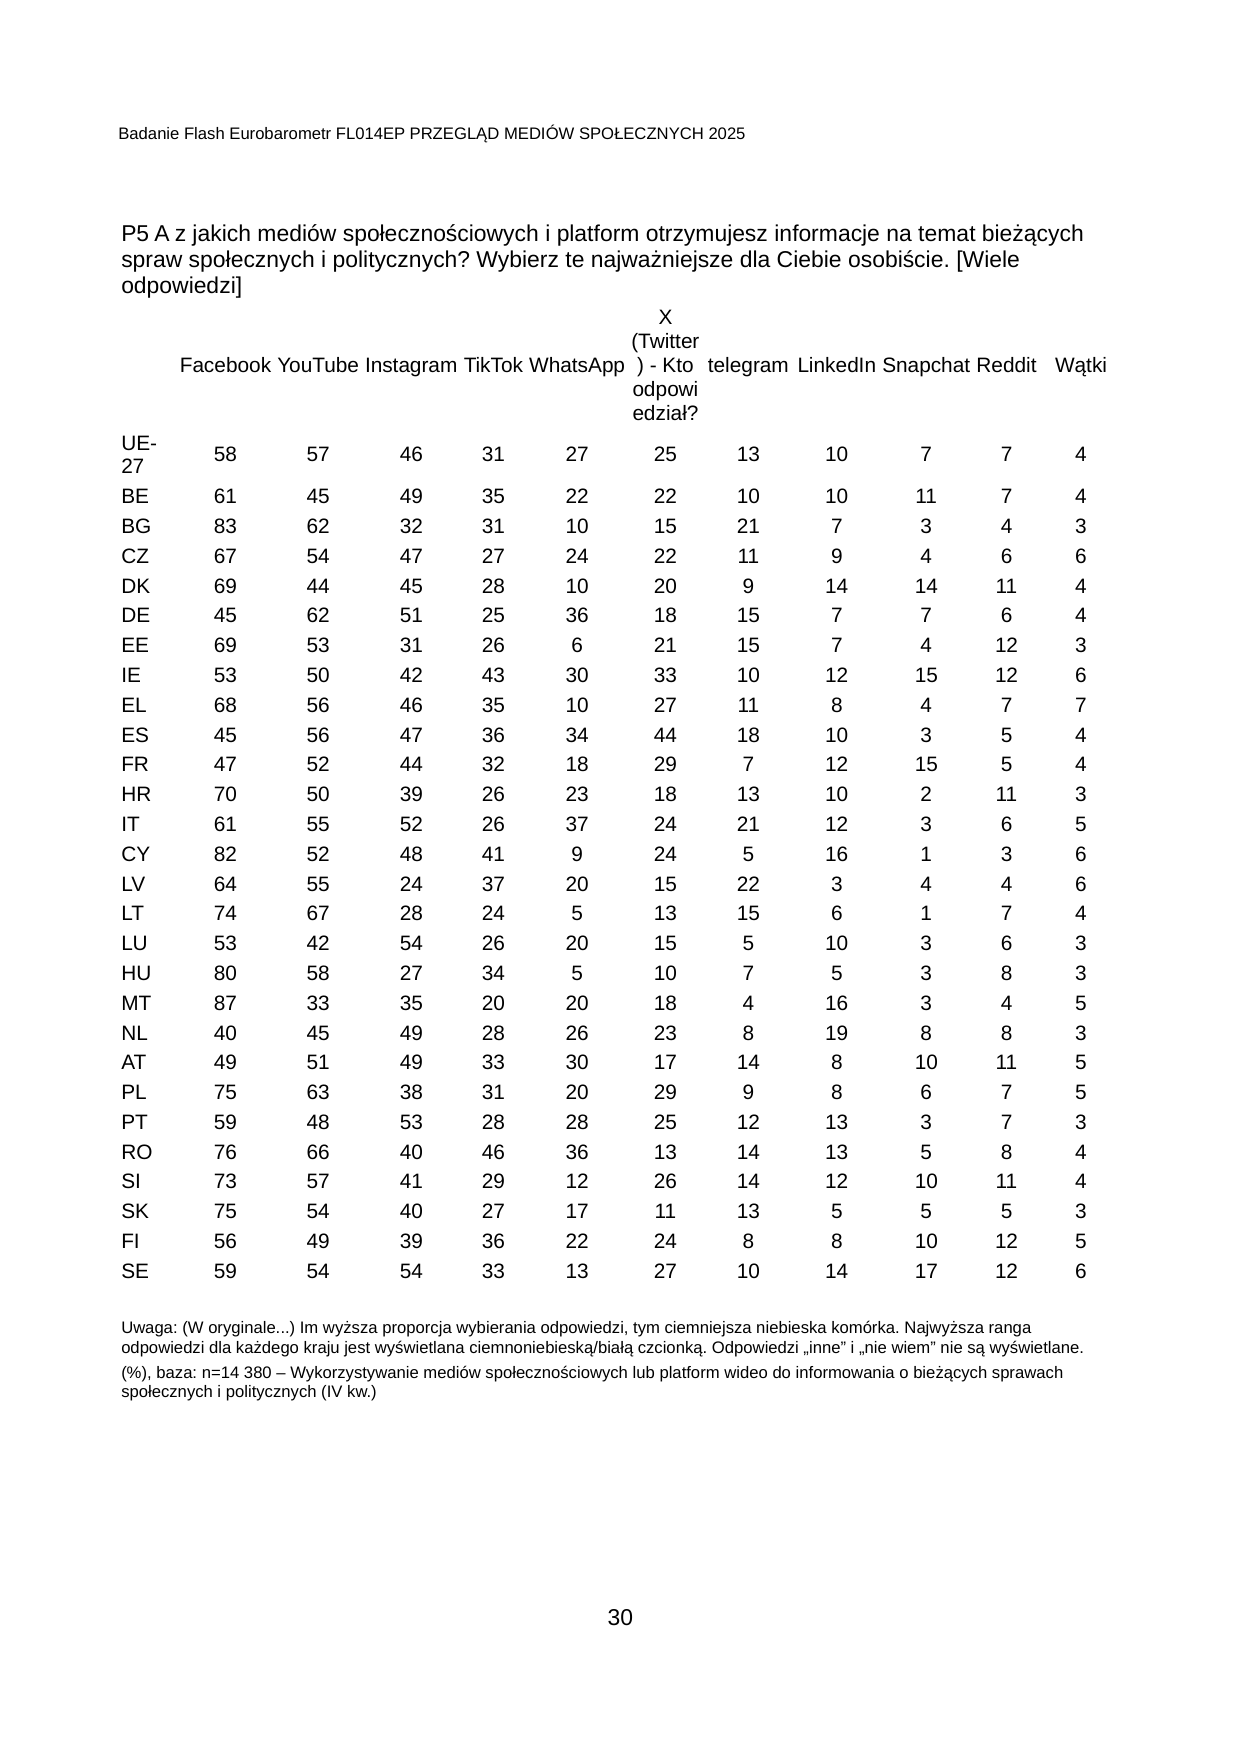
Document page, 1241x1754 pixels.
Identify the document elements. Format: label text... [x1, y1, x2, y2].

table_cell 40 [177, 1018, 274, 1047]
table_cell 31 [362, 630, 460, 660]
table_cell 4 [1040, 481, 1122, 511]
table_cell 32 [362, 511, 460, 541]
table_cell 8 [973, 1137, 1039, 1166]
table_cell 33 [460, 1256, 526, 1286]
table_cell 5 [1040, 1226, 1122, 1256]
table_cell 29 [628, 1077, 702, 1107]
table_cell 42 [274, 928, 362, 958]
table_cell 19 [794, 1018, 879, 1047]
table_cell 31 [460, 1077, 526, 1107]
table_cell 54 [362, 928, 460, 958]
table_cell 31 [460, 511, 526, 541]
table_cell 4 [1040, 571, 1122, 600]
table_cell 7 [703, 958, 794, 988]
table_cell 24 [526, 541, 628, 571]
table_cell 61 [177, 809, 274, 839]
table_cell 39 [362, 779, 460, 809]
table_cell 59 [177, 1107, 274, 1137]
table_cell 4 [703, 988, 794, 1017]
table_cell [526, 1286, 628, 1315]
table_cell 26 [460, 928, 526, 958]
table_cell 18 [628, 600, 702, 630]
table_cell 28 [362, 898, 460, 928]
table_cell 20 [526, 928, 628, 958]
table_cell 4 [1040, 600, 1122, 630]
table_cell 34 [460, 958, 526, 988]
table_cell 69 [177, 571, 274, 600]
table_cell 43 [460, 660, 526, 690]
table_cell LV [118, 869, 177, 898]
table_cell 58 [177, 428, 274, 481]
table_cell 10 [794, 928, 879, 958]
table_cell 4 [879, 541, 973, 571]
table_cell 23 [526, 779, 628, 809]
table_cell 5 [973, 1196, 1039, 1226]
table_cell RO [118, 1137, 177, 1166]
table_cell 35 [362, 988, 460, 1017]
table_cell 27 [460, 1196, 526, 1226]
table_cell 63 [274, 1077, 362, 1107]
table_cell 41 [460, 839, 526, 868]
table_cell 26 [460, 630, 526, 660]
table_cell 10 [628, 958, 702, 988]
table_cell 13 [703, 1196, 794, 1226]
table_cell PL [118, 1077, 177, 1107]
table_cell SE [118, 1256, 177, 1286]
table_cell 22 [703, 869, 794, 898]
table_cell 10 [526, 571, 628, 600]
table_cell 24 [460, 898, 526, 928]
table_cell 8 [973, 1018, 1039, 1047]
table_cell 13 [526, 1256, 628, 1286]
table_cell DE [118, 600, 177, 630]
table_cell 56 [274, 690, 362, 719]
table_cell EL [118, 690, 177, 719]
table_cell 7 [879, 428, 973, 481]
table_cell 52 [274, 749, 362, 779]
table_cell 3 [879, 1107, 973, 1137]
table_cell 51 [362, 600, 460, 630]
table_cell SI [118, 1166, 177, 1196]
table_cell 49 [362, 481, 460, 511]
table_cell BE [118, 481, 177, 511]
table_cell 67 [177, 541, 274, 571]
table_cell 7 [879, 600, 973, 630]
table_cell 4 [879, 630, 973, 660]
table_cell 11 [879, 481, 973, 511]
table_cell SK [118, 1196, 177, 1226]
table_cell 26 [460, 779, 526, 809]
table_cell 73 [177, 1166, 274, 1196]
table_cell 33 [460, 1047, 526, 1077]
table_cell 47 [177, 749, 274, 779]
table_cell 15 [628, 869, 702, 898]
table_cell 6 [973, 600, 1039, 630]
table_cell 4 [973, 511, 1039, 541]
table_cell 3 [879, 928, 973, 958]
table_cell 27 [526, 428, 628, 481]
table_cell 5 [973, 749, 1039, 779]
table_cell 3 [879, 958, 973, 988]
table_cell Snapchat [879, 302, 973, 427]
table_cell 26 [460, 809, 526, 839]
table_cell 83 [177, 511, 274, 541]
table_cell 15 [628, 928, 702, 958]
table_cell WhatsApp [526, 302, 628, 427]
table_cell 48 [362, 839, 460, 868]
table_cell [460, 1286, 526, 1315]
table_cell 4 [1040, 428, 1122, 481]
table_cell 29 [628, 749, 702, 779]
table_cell 27 [628, 690, 702, 719]
table_cell 11 [703, 690, 794, 719]
table_cell 5 [1040, 1077, 1122, 1107]
table_cell ES [118, 720, 177, 749]
table_cell 21 [628, 630, 702, 660]
table_cell 53 [274, 630, 362, 660]
table_cell 8 [879, 1018, 973, 1047]
table_cell 24 [628, 839, 702, 868]
table_cell 8 [794, 1226, 879, 1256]
table_cell 7 [973, 1077, 1039, 1107]
table_cell 15 [628, 511, 702, 541]
table_cell 45 [274, 1018, 362, 1047]
table_cell 45 [274, 481, 362, 511]
table_cell 21 [703, 511, 794, 541]
table_cell [362, 1286, 460, 1315]
table_cell 36 [526, 600, 628, 630]
table_cell Reddit [973, 302, 1039, 427]
table_cell EE [118, 630, 177, 660]
table_cell 14 [703, 1166, 794, 1196]
table_cell 15 [703, 600, 794, 630]
table_cell 30 [526, 1047, 628, 1077]
table_cell [703, 1286, 794, 1315]
table_cell 11 [628, 1196, 702, 1226]
table_cell [177, 1286, 274, 1315]
table_cell 18 [703, 720, 794, 749]
table_cell 3 [1040, 1107, 1122, 1137]
table_cell 6 [1040, 1256, 1122, 1286]
table_cell 25 [628, 428, 702, 481]
table_cell Instagram [362, 302, 460, 427]
table_cell 9 [526, 839, 628, 868]
table_cell 7 [1040, 690, 1122, 719]
table_cell 8 [703, 1018, 794, 1047]
table_cell 28 [460, 571, 526, 600]
table_cell 6 [1040, 839, 1122, 868]
table_cell 1 [879, 898, 973, 928]
table_cell 5 [794, 958, 879, 988]
table_cell 10 [794, 720, 879, 749]
table_cell Facebook [177, 302, 274, 427]
table_cell 12 [703, 1107, 794, 1137]
table_cell 40 [362, 1196, 460, 1226]
table_cell 5 [794, 1196, 879, 1226]
table_cell 54 [274, 1196, 362, 1226]
table_cell 4 [1040, 898, 1122, 928]
table_cell 15 [879, 660, 973, 690]
table_cell 4 [879, 869, 973, 898]
table_cell IT [118, 809, 177, 839]
table_cell 76 [177, 1137, 274, 1166]
table_cell 29 [460, 1166, 526, 1196]
table_cell 3 [1040, 779, 1122, 809]
table_cell 62 [274, 600, 362, 630]
table_cell 12 [973, 630, 1039, 660]
table_cell 44 [628, 720, 702, 749]
table_cell Wątki [1040, 302, 1122, 427]
table_cell LT [118, 898, 177, 928]
table_cell [118, 302, 177, 427]
table_cell 59 [177, 1256, 274, 1286]
table_cell 3 [879, 988, 973, 1017]
table_cell CZ [118, 541, 177, 571]
table_cell 46 [362, 428, 460, 481]
table_cell 69 [177, 630, 274, 660]
table_cell 44 [362, 749, 460, 779]
table_cell 11 [973, 1166, 1039, 1196]
table_cell 3 [1040, 511, 1122, 541]
table_cell 12 [794, 749, 879, 779]
table_cell 14 [703, 1137, 794, 1166]
table_cell 16 [794, 839, 879, 868]
table_cell 5 [1040, 988, 1122, 1017]
table_cell 10 [879, 1047, 973, 1077]
table_cell 75 [177, 1196, 274, 1226]
table_cell 8 [973, 958, 1039, 988]
table_cell 10 [879, 1166, 973, 1196]
table_cell 11 [973, 779, 1039, 809]
table_cell 24 [628, 1226, 702, 1256]
table_cell 10 [703, 1256, 794, 1286]
table_cell LinkedIn [794, 302, 879, 427]
table_cell 12 [973, 660, 1039, 690]
table_cell 15 [879, 749, 973, 779]
table_cell 35 [460, 481, 526, 511]
table_cell 33 [274, 988, 362, 1017]
table_cell 26 [526, 1018, 628, 1047]
table_cell 28 [460, 1018, 526, 1047]
table_cell 20 [526, 988, 628, 1017]
table_cell 7 [973, 481, 1039, 511]
table_cell 17 [879, 1256, 973, 1286]
table_cell 22 [526, 481, 628, 511]
table_cell 20 [628, 571, 702, 600]
table_cell 10 [703, 660, 794, 690]
table_cell 31 [460, 428, 526, 481]
table_cell NL [118, 1018, 177, 1047]
table_cell 56 [177, 1226, 274, 1256]
table_cell [879, 1286, 973, 1315]
table_cell 56 [274, 720, 362, 749]
table_cell 58 [274, 958, 362, 988]
table_cell 49 [362, 1047, 460, 1077]
table_cell 28 [526, 1107, 628, 1137]
table_cell 37 [526, 809, 628, 839]
table_cell 17 [628, 1047, 702, 1077]
table_cell 55 [274, 809, 362, 839]
table_cell 41 [362, 1166, 460, 1196]
table_header P5 A z jakich mediów społecznościowych i platform otrzymujesz informacje na temat bieżących spraw społecznych i politycznych? Wybierz te najważniejsze dla Ciebie osobiście. [Wiele odpowiedzi] [118, 217, 1122, 302]
table_cell 64 [177, 869, 274, 898]
table_cell AT [118, 1047, 177, 1077]
table_cell YouTube [274, 302, 362, 427]
table_cell 45 [362, 571, 460, 600]
table_cell 10 [879, 1226, 973, 1256]
table_cell 4 [1040, 1166, 1122, 1196]
table_cell 21 [703, 809, 794, 839]
table_cell UE-27 [118, 428, 177, 481]
table_cell 10 [526, 690, 628, 719]
table_cell 3 [1040, 958, 1122, 988]
table_cell 67 [274, 898, 362, 928]
table_cell 3 [794, 869, 879, 898]
table_cell 6 [973, 541, 1039, 571]
table_cell 9 [703, 1077, 794, 1107]
table_cell 6 [879, 1077, 973, 1107]
table_cell 8 [794, 1047, 879, 1077]
table_cell 74 [177, 898, 274, 928]
table_cell 5 [703, 839, 794, 868]
table_cell 68 [177, 690, 274, 719]
table_cell BG [118, 511, 177, 541]
table_cell LU [118, 928, 177, 958]
table_cell 37 [460, 869, 526, 898]
table_cell 54 [274, 541, 362, 571]
table_cell 14 [879, 571, 973, 600]
table_cell 28 [460, 1107, 526, 1137]
table_cell 18 [526, 749, 628, 779]
table_cell 4 [973, 869, 1039, 898]
table_cell 32 [460, 749, 526, 779]
table_cell 25 [460, 600, 526, 630]
table_cell 27 [628, 1256, 702, 1286]
table_cell 3 [1040, 630, 1122, 660]
table_cell 12 [526, 1166, 628, 1196]
table_cell 49 [362, 1018, 460, 1047]
table_cell 3 [1040, 1018, 1122, 1047]
table_cell (%), baza: n=14 380 – Wykorzystywanie mediów społecznościowych lub platform wideo do informowania o bieżących sprawach społecznych i politycznych (IV kw.) [118, 1360, 1122, 1404]
table_cell 10 [526, 511, 628, 541]
table_cell 26 [628, 1166, 702, 1196]
table_cell 49 [274, 1226, 362, 1256]
table_cell 13 [628, 1137, 702, 1166]
table_cell 6 [794, 898, 879, 928]
table_cell 39 [362, 1226, 460, 1256]
table_cell 52 [274, 839, 362, 868]
table_cell 61 [177, 481, 274, 511]
table_cell [628, 1286, 702, 1315]
table_cell 17 [526, 1196, 628, 1226]
table_cell 47 [362, 541, 460, 571]
table_cell telegram [703, 302, 794, 427]
table_cell 3 [879, 809, 973, 839]
table_cell 13 [794, 1107, 879, 1137]
table_cell FR [118, 749, 177, 779]
table_cell 46 [460, 1137, 526, 1166]
table_cell 55 [274, 869, 362, 898]
table_cell 9 [794, 541, 879, 571]
table_cell 3 [879, 511, 973, 541]
table_cell 24 [628, 809, 702, 839]
table_cell 7 [973, 898, 1039, 928]
table_cell 25 [628, 1107, 702, 1137]
table_cell 6 [973, 809, 1039, 839]
table_cell 40 [362, 1137, 460, 1166]
table_cell 52 [362, 809, 460, 839]
table_cell 3 [1040, 928, 1122, 958]
table_cell 8 [703, 1226, 794, 1256]
table_cell 16 [794, 988, 879, 1017]
table_cell 13 [794, 1137, 879, 1166]
table_cell 12 [794, 809, 879, 839]
table_cell 13 [703, 428, 794, 481]
table_cell HU [118, 958, 177, 988]
table_cell 12 [973, 1226, 1039, 1256]
table_cell [274, 1286, 362, 1315]
table_cell 4 [1040, 749, 1122, 779]
table_cell 36 [460, 1226, 526, 1256]
table_cell 57 [274, 1166, 362, 1196]
table_cell 35 [460, 690, 526, 719]
table_cell 2 [879, 779, 973, 809]
table_cell 6 [526, 630, 628, 660]
table_cell 13 [628, 898, 702, 928]
table_cell 45 [177, 600, 274, 630]
table_cell 23 [628, 1018, 702, 1047]
table_cell 53 [177, 928, 274, 958]
table_cell 20 [526, 869, 628, 898]
table_cell 22 [526, 1226, 628, 1256]
table_cell 50 [274, 660, 362, 690]
table_cell 10 [794, 481, 879, 511]
table_cell 80 [177, 958, 274, 988]
table_cell 44 [274, 571, 362, 600]
table_cell 7 [703, 749, 794, 779]
table_cell HR [118, 779, 177, 809]
table_cell 42 [362, 660, 460, 690]
table_cell 4 [1040, 720, 1122, 749]
table_cell 6 [973, 928, 1039, 958]
table_cell X (Twitter) - Kto odpowiedział? [628, 302, 702, 427]
table_cell 7 [794, 511, 879, 541]
table_cell 87 [177, 988, 274, 1017]
table_cell 66 [274, 1137, 362, 1166]
table_cell 15 [703, 630, 794, 660]
table_cell 5 [526, 958, 628, 988]
table_cell CY [118, 839, 177, 868]
table_cell 48 [274, 1107, 362, 1137]
table_cell DK [118, 571, 177, 600]
table_cell 4 [879, 690, 973, 719]
table_cell 54 [274, 1256, 362, 1286]
table_cell 22 [628, 541, 702, 571]
table_cell 5 [1040, 809, 1122, 839]
table_cell 7 [973, 690, 1039, 719]
table_cell 5 [973, 720, 1039, 749]
table_cell [1040, 1286, 1122, 1315]
table_cell 54 [362, 1256, 460, 1286]
table_cell 30 [526, 660, 628, 690]
table_cell 5 [879, 1196, 973, 1226]
table_cell 27 [460, 541, 526, 571]
table_cell 4 [973, 988, 1039, 1017]
table_cell 14 [794, 1256, 879, 1286]
table_cell 53 [177, 660, 274, 690]
table_cell 7 [794, 600, 879, 630]
table_cell 8 [794, 1077, 879, 1107]
table_cell [794, 1286, 879, 1315]
table_cell 5 [703, 928, 794, 958]
table_cell 5 [526, 898, 628, 928]
table_cell 46 [362, 690, 460, 719]
table_cell 9 [703, 571, 794, 600]
table_cell 14 [703, 1047, 794, 1077]
table_cell 34 [526, 720, 628, 749]
table_cell 33 [628, 660, 702, 690]
table_cell 70 [177, 779, 274, 809]
table_cell 75 [177, 1077, 274, 1107]
table_cell 8 [794, 690, 879, 719]
table_cell 20 [460, 988, 526, 1017]
table_cell 4 [1040, 1137, 1122, 1166]
table_cell 7 [973, 428, 1039, 481]
table_cell 57 [274, 428, 362, 481]
table_cell 15 [703, 898, 794, 928]
table_cell 38 [362, 1077, 460, 1107]
table_cell 10 [703, 481, 794, 511]
table_cell 10 [794, 428, 879, 481]
table_cell 14 [794, 571, 879, 600]
table_cell 7 [794, 630, 879, 660]
table_cell 24 [362, 869, 460, 898]
table_cell 20 [526, 1077, 628, 1107]
table_cell 50 [274, 779, 362, 809]
table_cell 13 [703, 779, 794, 809]
table_cell 45 [177, 720, 274, 749]
table_cell 27 [362, 958, 460, 988]
table_cell 49 [177, 1047, 274, 1077]
table_cell PT [118, 1107, 177, 1137]
table_cell [973, 1286, 1039, 1315]
table_cell 6 [1040, 869, 1122, 898]
table_cell IE [118, 660, 177, 690]
table_cell 22 [628, 481, 702, 511]
table_cell 82 [177, 839, 274, 868]
table_cell 12 [973, 1256, 1039, 1286]
table_cell 47 [362, 720, 460, 749]
table_cell FI [118, 1226, 177, 1256]
table_cell TikTok [460, 302, 526, 427]
table_cell 12 [794, 1166, 879, 1196]
table_cell 6 [1040, 541, 1122, 571]
table_cell 11 [973, 1047, 1039, 1077]
table_cell 11 [973, 571, 1039, 600]
table_cell 3 [1040, 1196, 1122, 1226]
table_cell 5 [879, 1137, 973, 1166]
table_cell [118, 1286, 177, 1315]
table_cell 3 [973, 839, 1039, 868]
table_cell Uwaga: (W oryginale...) Im wyższa proporcja wybierania odpowiedzi, tym ciemniejsza niebieska komórka. Najwyższa ranga odpowiedzi dla każdego kraju jest wyświetlana ciemnoniebieską/białą czcionką. Odpowiedzi „inne” i „nie wiem” nie są wyświetlane. [118, 1315, 1122, 1359]
table_cell 1 [879, 839, 973, 868]
table_cell 11 [703, 541, 794, 571]
table_cell 5 [1040, 1047, 1122, 1077]
table_cell 18 [628, 988, 702, 1017]
table_cell 12 [794, 660, 879, 690]
table_cell 62 [274, 511, 362, 541]
table_cell MT [118, 988, 177, 1017]
table_cell 6 [1040, 660, 1122, 690]
table_cell 10 [794, 779, 879, 809]
table_cell 36 [526, 1137, 628, 1166]
table_cell 3 [879, 720, 973, 749]
table_cell 51 [274, 1047, 362, 1077]
table_cell 18 [628, 779, 702, 809]
table_cell 36 [460, 720, 526, 749]
table_cell 53 [362, 1107, 460, 1137]
table_cell 7 [973, 1107, 1039, 1137]
